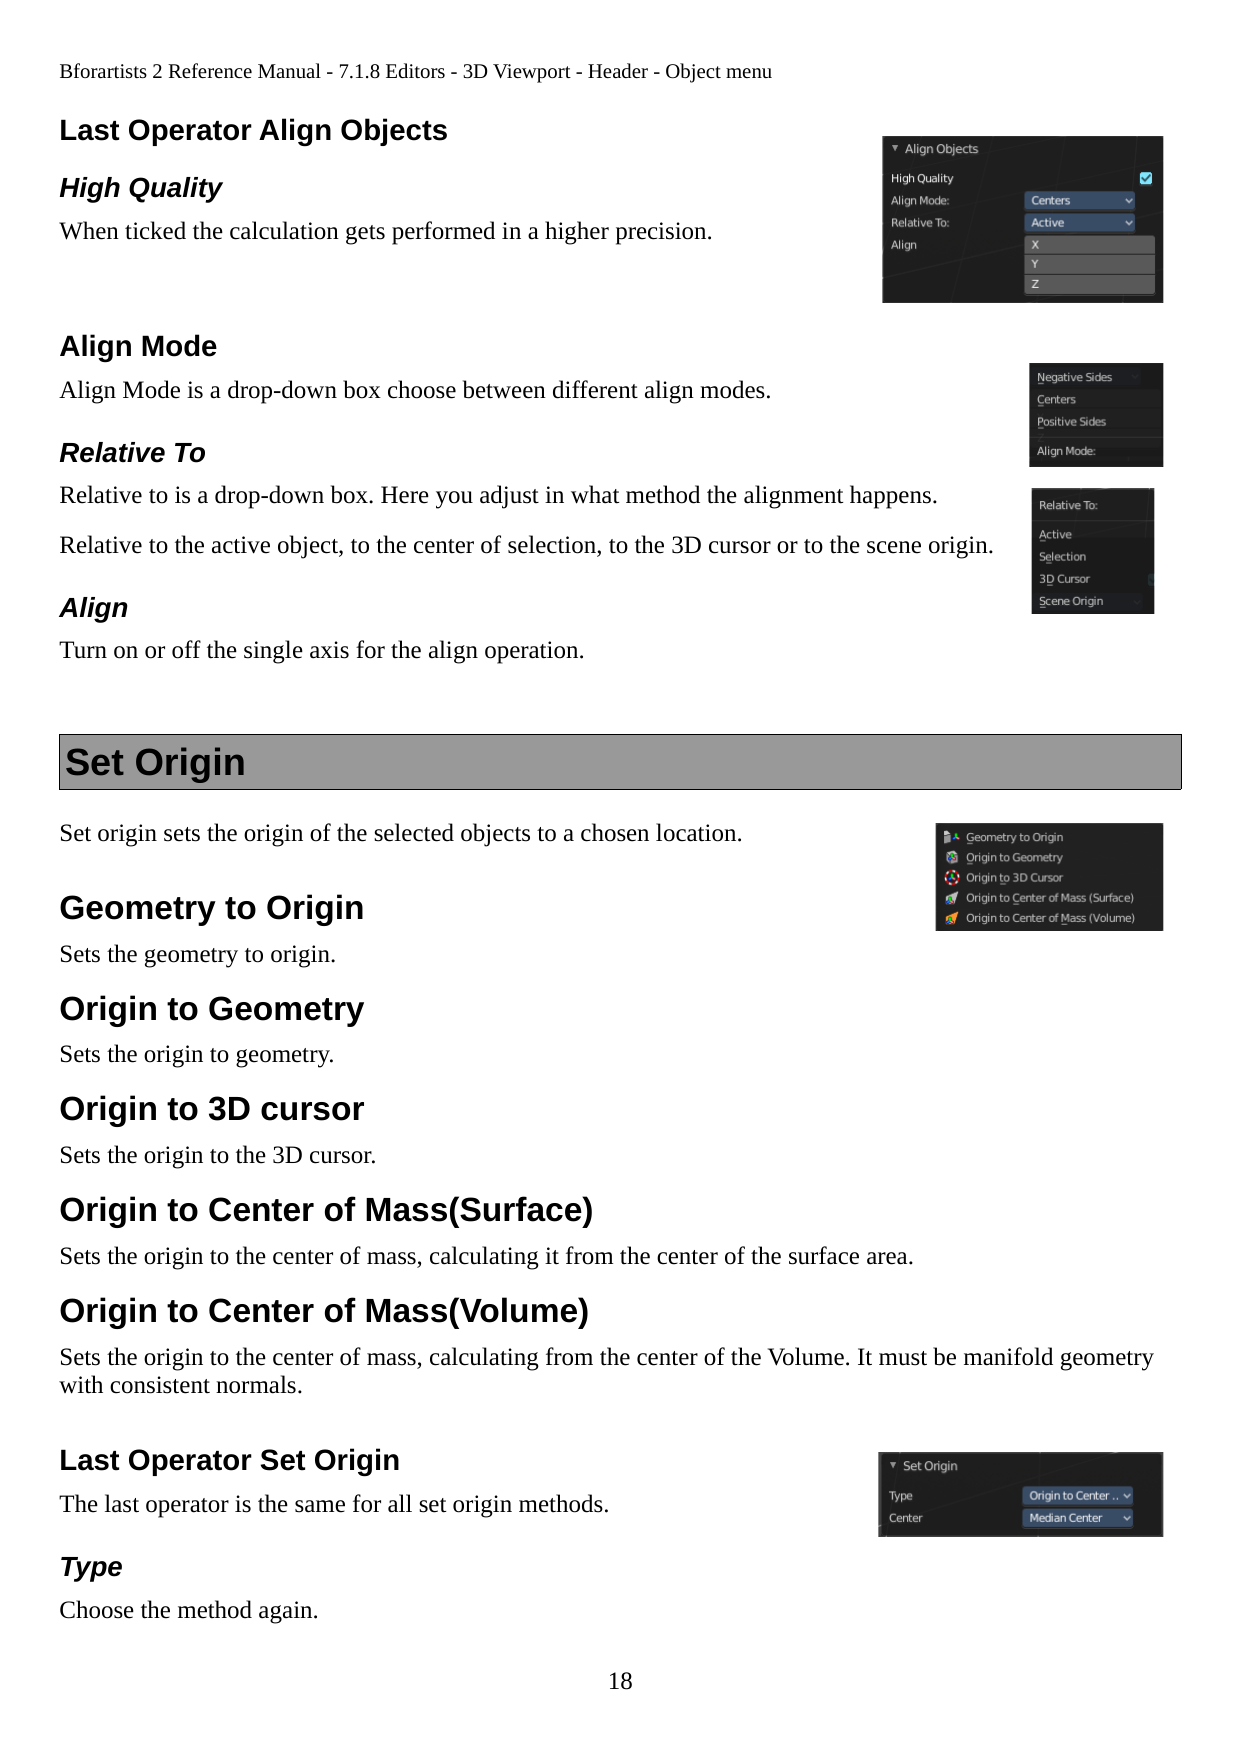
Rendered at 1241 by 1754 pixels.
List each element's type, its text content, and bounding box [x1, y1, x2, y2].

subtitle Last Operator Align Objects [59, 113, 1181, 146]
text Align Mode is a drop-down box choose between different align modes. [59, 375, 1029, 403]
subtitle Align [59, 591, 1181, 623]
subtitle [1164, 171, 1181, 203]
text Sets the origin to the 3D cursor. [59, 1140, 1181, 1169]
subtitle [1164, 888, 1181, 926]
text When ticked the calculation gets performed in a higher precision. [59, 216, 882, 244]
text Sets the origin to the center of mass, calculating from the center of the Volume. It must be manifold geometry with consistent normals. [59, 1342, 1181, 1399]
text Sets the origin to geometry. [59, 1039, 1181, 1068]
text Sets the origin to the center of mass, calculating it from the center of the surface area. [59, 1241, 1181, 1270]
subtitle Origin to 3D cursor [59, 1089, 1181, 1128]
picture [882, 136, 1164, 303]
subtitle Origin to Center of Mass(Volume) [59, 1291, 1181, 1329]
text Sets the geometry to origin. [59, 939, 1181, 968]
subtitle Align Mode [59, 328, 1181, 362]
text Turn on or off the single axis for the align operation. [59, 636, 1181, 664]
subtitle Origin to Center of Mass(Surface) [59, 1190, 1181, 1228]
picture [1031, 488, 1155, 614]
subtitle Geometry to Origin [59, 888, 935, 926]
text Relative to is a drop-down box. Here you adjust in what method the alignment happens. [59, 481, 1181, 509]
subtitle Origin to Geometry [59, 988, 1181, 1027]
picture [1029, 363, 1164, 467]
text Set origin sets the origin of the selected objects to a chosen location. [59, 818, 1181, 847]
subtitle Relative To [59, 436, 1181, 468]
text The last operator is the same for all set origin methods. [59, 1489, 878, 1518]
picture [935, 823, 1164, 931]
subtitle Type [59, 1550, 1181, 1582]
picture [878, 1452, 1164, 1537]
subtitle High Quality [59, 171, 882, 203]
table_header Set Origin [60, 735, 1181, 789]
text Choose the method again. [59, 1595, 1181, 1623]
subtitle Last Operator Set Origin [59, 1443, 1181, 1476]
text Relative to the active object, to the center of selection, to the 3D cursor or to the scene origin. [59, 530, 1031, 558]
